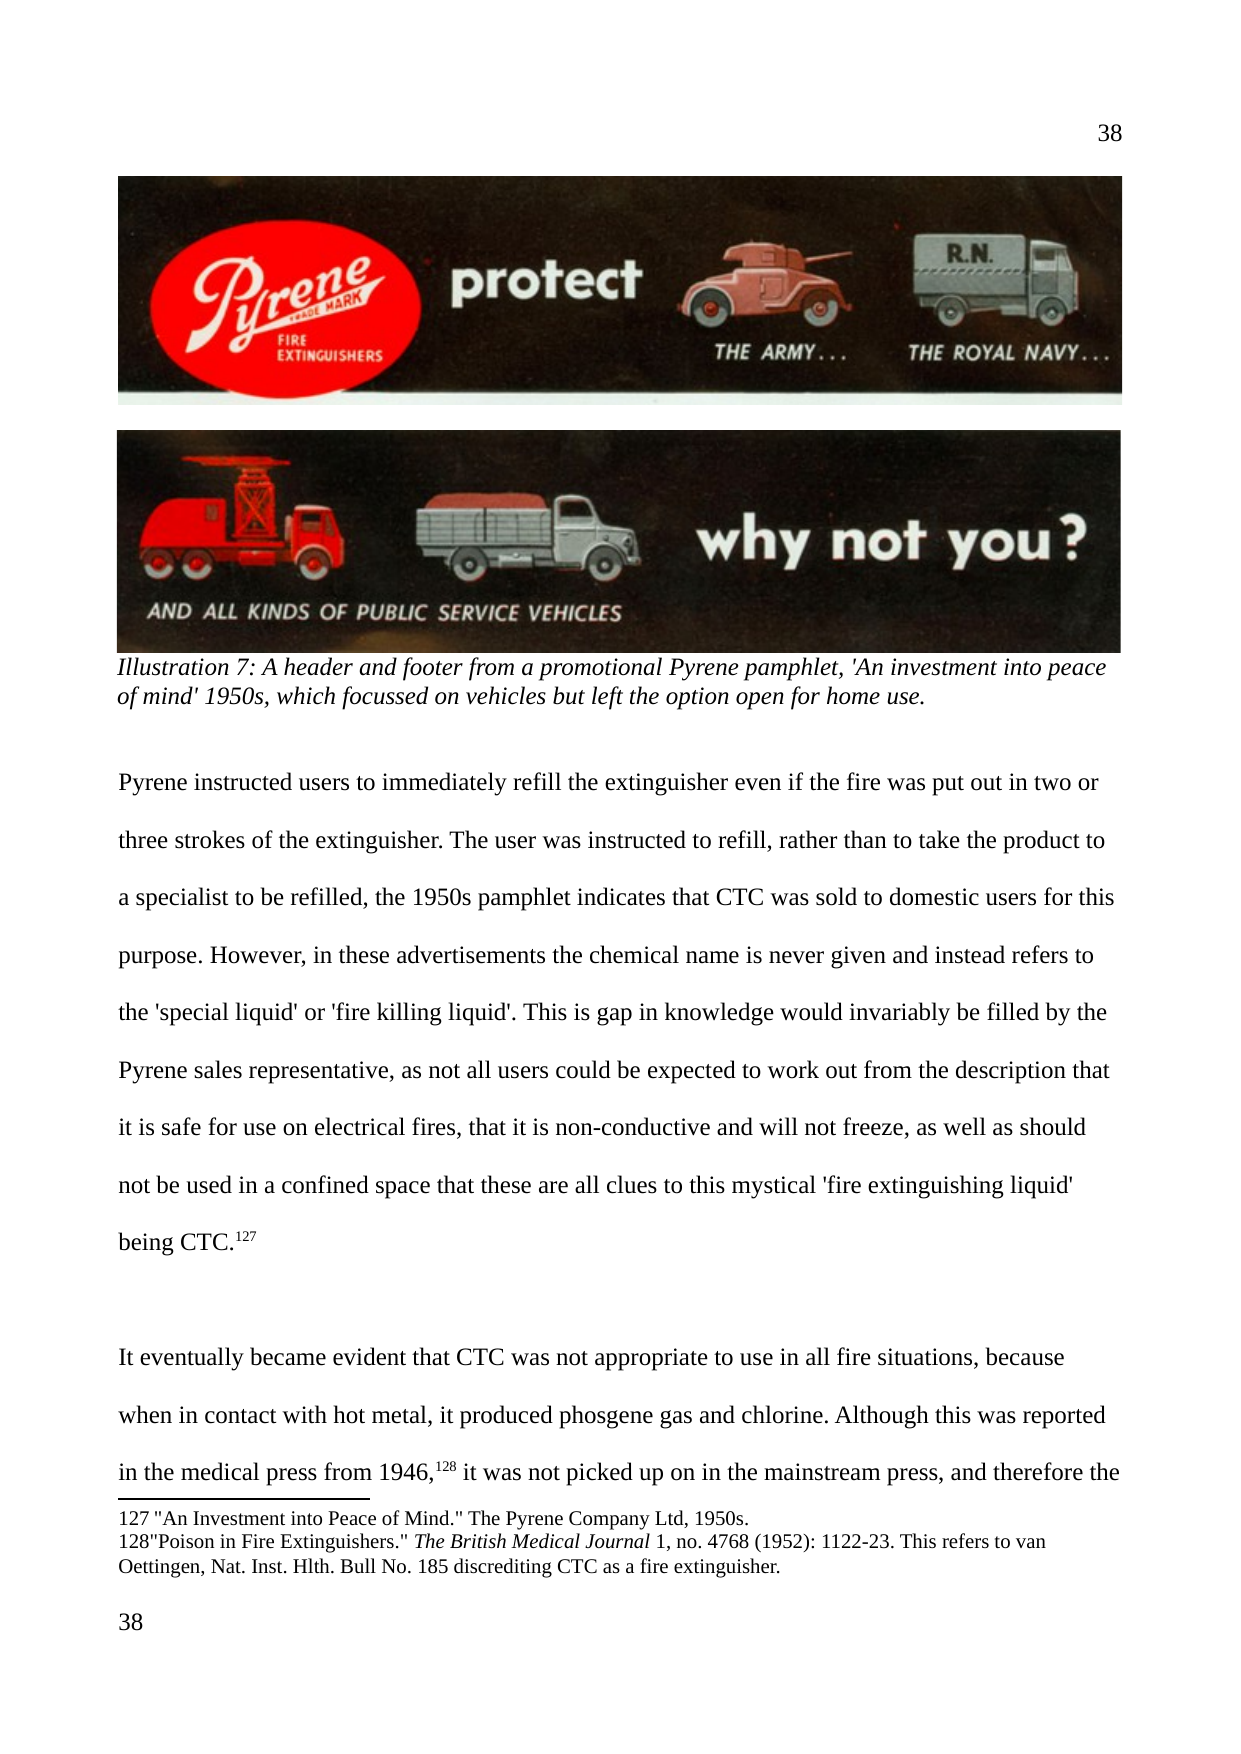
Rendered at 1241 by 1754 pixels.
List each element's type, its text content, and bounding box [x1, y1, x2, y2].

picture [116, 430, 1121, 653]
text Illustration 7: A header and footer from a promotional Pyrene pamphlet, 'An investment into peace of mind' 1950s, which focussed on vehicles but left the option open for home use. [117, 653, 1121, 710]
text Pyrene instructed users to immediately refill the extinguisher even if the fire was put out in two or three strokes of the extinguisher. The user was instructed to refill, rather than to take the product to a specialist to be refilled, the 1950s pamphlet indicates that CTC was sold to domestic users for this purpose. However, in these advertisements the chemical name is never given and instead refers to the 'special liquid' or 'fire killing liquid'. This is gap in knowledge would invariably be filled by the Pyrene sales representative, as not all users could be expected to work out from the description that it is safe for use on electrical fires, that it is non-conductive and will not freeze, as well as should not be used in a confined space that these are all clues to this mystical 'fire extinguishing liquid' being CTC. [118, 767, 1122, 1256]
picture [118, 176, 1123, 405]
text "Poison in Fire Extinguishers." The British Medical Journal 1, no. 4768 (1952): 1122-23. This refers to van Oettingen, Nat. Inst. Hlth. Bull No. 185 discrediting CTC as a fire extinguisher. [118, 1529, 1122, 1578]
text "An Investment into Peace of Mind." The Pyrene Company Ltd, 1950s. [118, 1505, 1122, 1529]
text It eventually became evident that CTC was not appropriate to use in all fire situations, because when in contact with hot metal, it produced phosgene gas and chlorine. Although this was reported in the medical press from 1946, it was not picked up on in the mainstream press, and therefore the [118, 1342, 1122, 1486]
